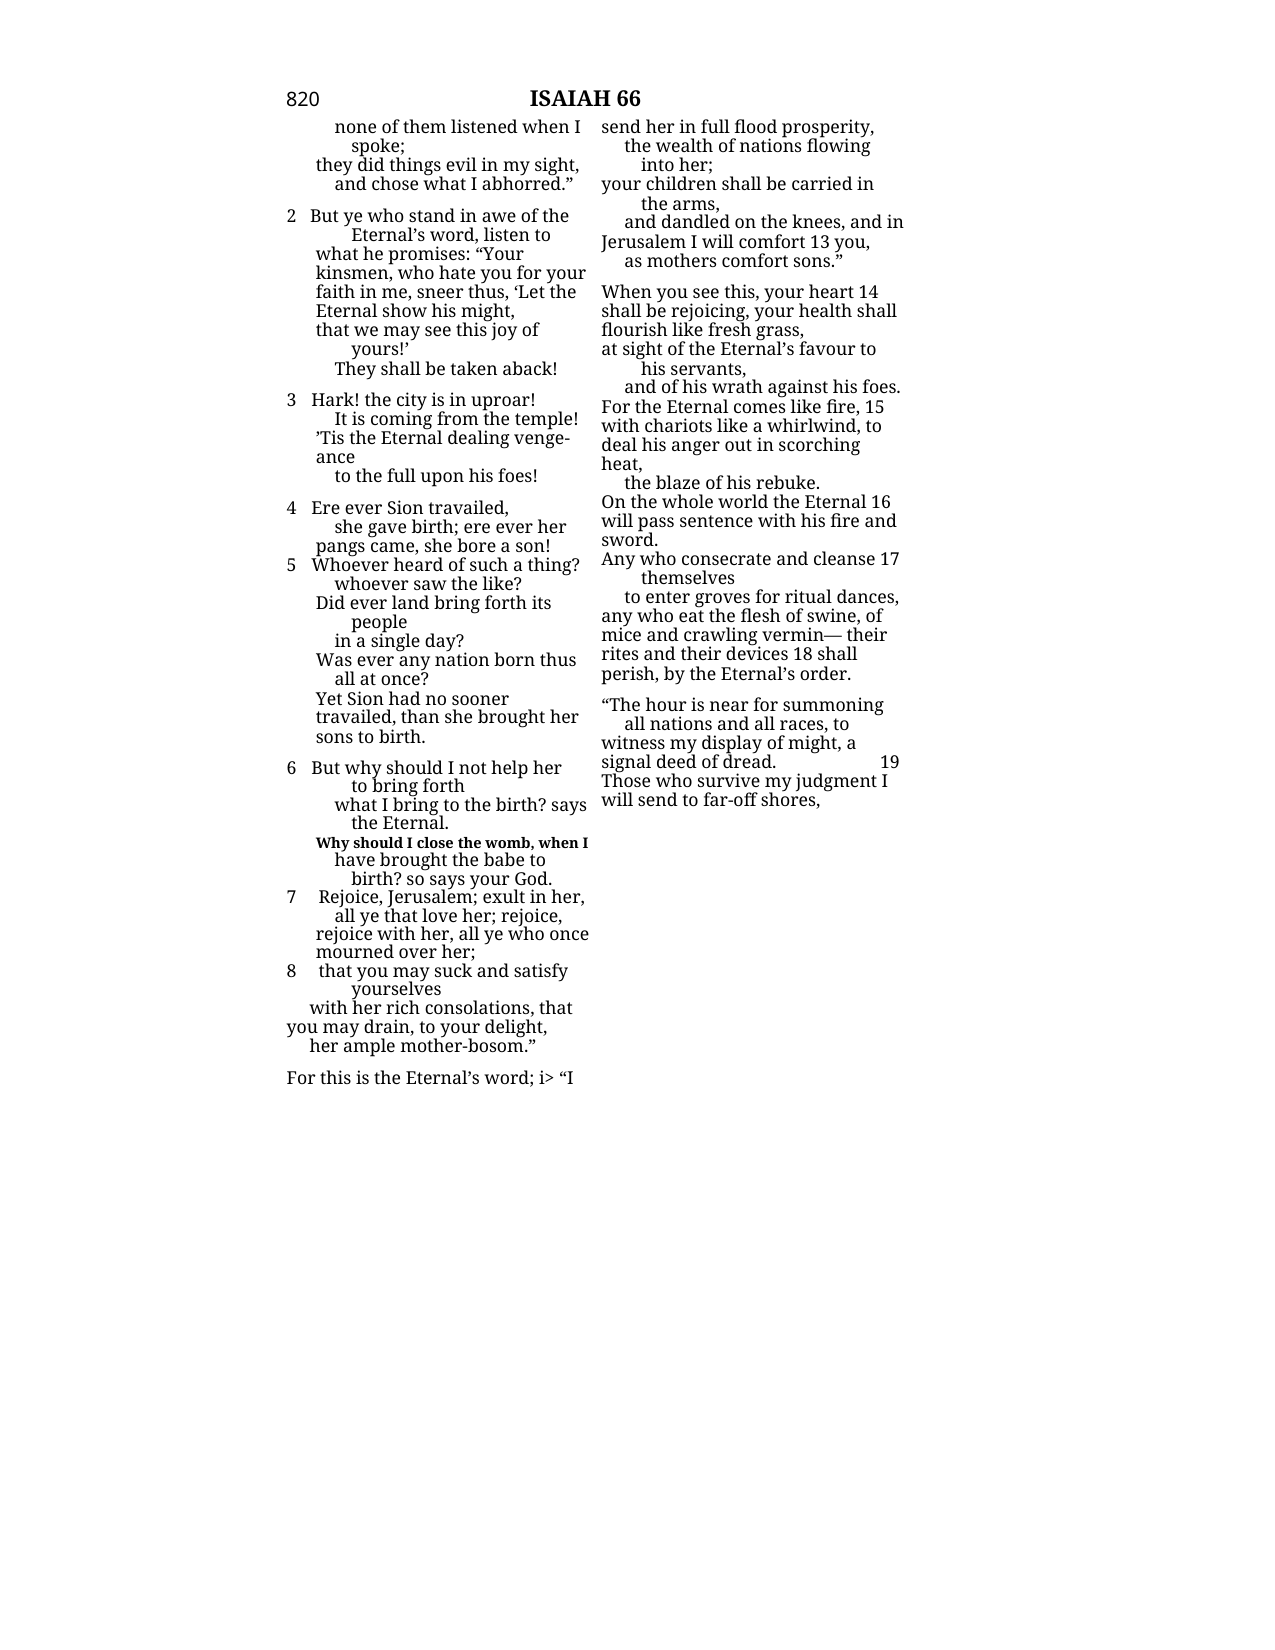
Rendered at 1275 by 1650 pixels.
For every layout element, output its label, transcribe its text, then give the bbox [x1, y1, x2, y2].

text they did things evil in my sight, and chose what I abhorred.” [316, 157, 591, 195]
text Was ever any nation born thus all at once? [316, 652, 591, 690]
text They shall be taken aback! [316, 360, 591, 379]
list Ere ever Sion travailed, [286, 499, 591, 518]
text the blaze of his rebuke. [601, 474, 905, 493]
text Those who survive my judg­ment I will send to far-off shores, [601, 772, 905, 811]
text the wealth of nations flowing into her; [624, 137, 905, 176]
text On the whole world the Eternal 16 will pass sentence with his fire and sword. [601, 493, 905, 550]
text none of them listened when I spoke; [334, 118, 591, 157]
text Eternal’s word, listen to what he promises: “Your kinsmen, who hate you for your faith in me, sneer thus, ‘Let the Eternal show his might, [316, 226, 591, 322]
list that you may suck and satisfy [286, 963, 591, 981]
text whoever saw the like? [316, 575, 591, 594]
text all nations and all races, to witness my display of might, a signal deed of dread. 19 [601, 715, 905, 772]
list But why should I not help her [286, 760, 591, 778]
text Did ever land bring forth its people [316, 594, 591, 632]
text Why should I close the womb, when I [316, 833, 591, 852]
text When you see this, your heart 14 shall be rejoicing, your health shall flourish like fresh grass, [601, 283, 905, 341]
text For the Eternal comes like fire, 15 with chariots like a whirlwind, to deal his anger out in scorching heat, [601, 398, 905, 474]
text For this is the Eternal’s word; i> “I [286, 1069, 591, 1088]
text at sight of the Eternal’s favour to his servants, [601, 341, 905, 379]
text all ye that love her; rejoice, rejoice with her, all ye who once mourned over her; [316, 907, 591, 963]
text Any who consecrate and cleanse 17 themselves [601, 550, 905, 588]
text as mothers comfort sons.” [601, 252, 905, 271]
text with her rich consolations, that you may drain, to your de­light, [286, 999, 591, 1038]
list But ye who stand in awe of the [286, 207, 591, 226]
text and of his wrath against his foes. [624, 379, 905, 398]
text and dandled on the knees, and in Jerusalem I will comfort 13 you, [601, 214, 905, 252]
list Hark! the city is in uproar! [286, 391, 591, 410]
text she gave birth; ere ever her pangs came, she bore a son! [316, 518, 591, 556]
text “The hour is near for summon­ing [601, 696, 905, 715]
text any who eat the flesh of swine, of mice and crawling vermin— their rites and their devices 18 shall perish, by the Eternal’s order. [601, 607, 905, 684]
text send her in full flood pros­perity, [601, 118, 905, 137]
text her ample mother-bosom.” [286, 1038, 591, 1057]
text to enter groves for ritual dances, [624, 588, 905, 607]
list Whoever heard of such a thing? [286, 556, 591, 575]
text in a single day? [316, 632, 591, 652]
text have brought the babe to birth? so says your God. [334, 852, 591, 889]
text what I bring to the birth? says the Eternal. [334, 797, 591, 833]
text to bring forth [316, 778, 591, 797]
text Yet Sion had no sooner travailed, than she brought her sons to birth. [316, 690, 591, 747]
text to the full upon his foes! [316, 467, 591, 487]
text that we may see this joy of yours!’ [316, 322, 591, 360]
text your children shall be carried in the arms, [601, 176, 905, 214]
text yourselves [316, 981, 591, 999]
list Rejoice, Jerusalem; exult in her, [286, 889, 591, 907]
text It is coming from the temple! ’Tis the Eternal dealing venge­ance [316, 410, 591, 467]
